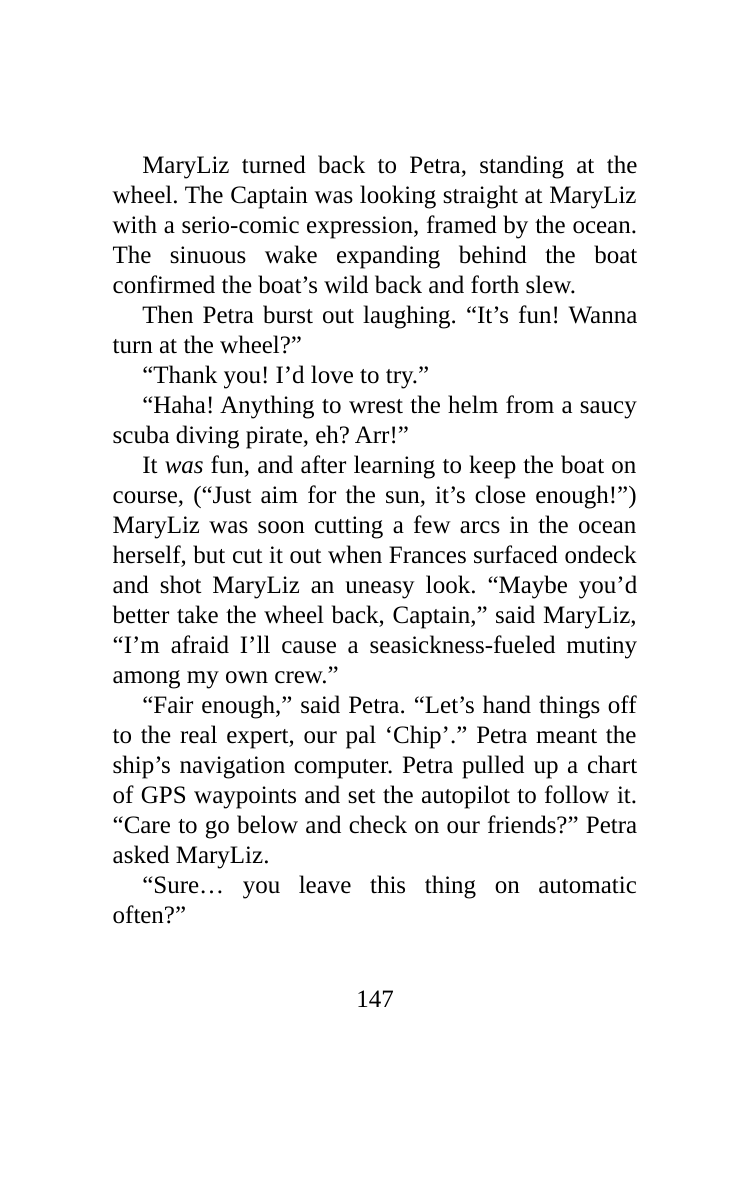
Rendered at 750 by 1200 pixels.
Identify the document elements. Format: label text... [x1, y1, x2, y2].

text It was fun, and after learning to keep the boat on course, (“Just aim for the sun, it’s close enough!”) MaryLiz was soon cutting a few arcs in the ocean herself, but cut it out when Frances surfaced ondeck and shot MaryLiz an uneasy look. “Maybe you’d better take the wheel back, Captain,” said MaryLiz, “I’m afraid I’ll cause a seasickness-fueled mutiny among my own crew.” [112, 450, 637, 690]
text “Sure… you leave this thing on automatic often?” [112, 870, 637, 930]
text “Haha! Anything to wrest the helm from a saucy scuba diving pirate, eh? Arr!” [112, 390, 637, 450]
text Then Petra burst out laughing. “It’s fun! Wanna turn at the wheel?” [112, 300, 637, 360]
text “Fair enough,” said Petra. “Let’s hand things off to the real expert, our pal ‘Chip’.” Petra meant the ship’s navigation computer. Petra pulled up a chart of GPS waypoints and set the autopilot to follow it. “Care to go below and check on our friends?” Petra asked MaryLiz. [112, 690, 637, 870]
text MaryLiz turned back to Petra, standing at the wheel. The Captain was looking straight at MaryLiz with a serio-comic expression, framed by the ocean. The sinuous wake expanding behind the boat confirmed the boat’s wild back and forth slew. [112, 150, 637, 300]
text “Thank you! I’d love to try.” [112, 360, 637, 390]
